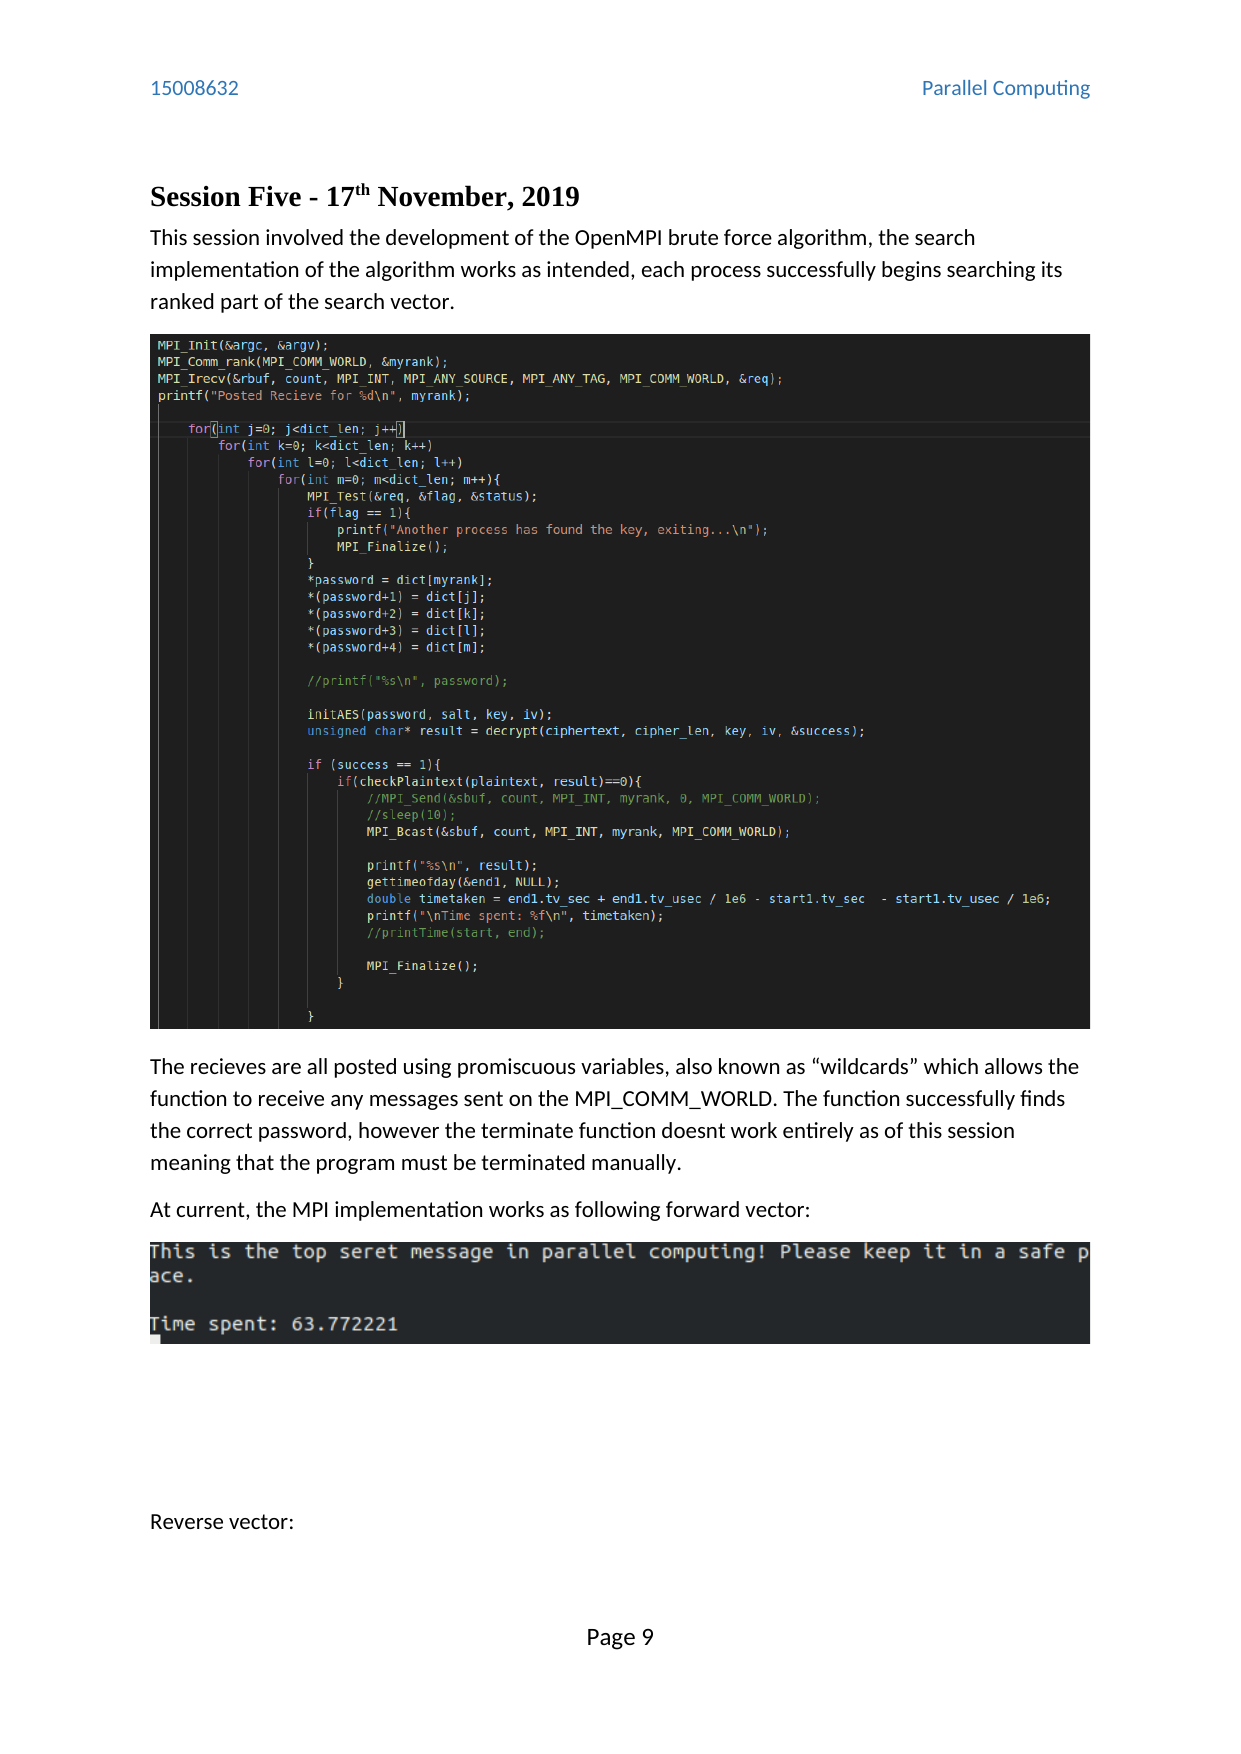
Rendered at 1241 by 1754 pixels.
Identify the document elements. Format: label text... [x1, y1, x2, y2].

picture [150, 1242, 1091, 1344]
text Reverse vector: [150, 1507, 1090, 1535]
subtitle Session Five - 17th November, 2019 [150, 179, 1090, 213]
text This session involved the development of the OpenMPI brute force algorithm, the search implementation of the algorithm works as intended, each process successfully begins searching its ranked part of the search vector. [150, 223, 1090, 316]
text At current, the MPI implementation works as following forward vector: [150, 1195, 1090, 1223]
text The recieves are all posted using promiscuous variables, also known as “wildcards” which allows the function to receive any messages sent on the MPI_COMM_WORLD. The function successfully finds the correct password, however the terminate function doesnt work entirely as of this session meaning that the program must be terminated manually. [150, 1029, 1090, 1176]
picture [150, 334, 1091, 1029]
